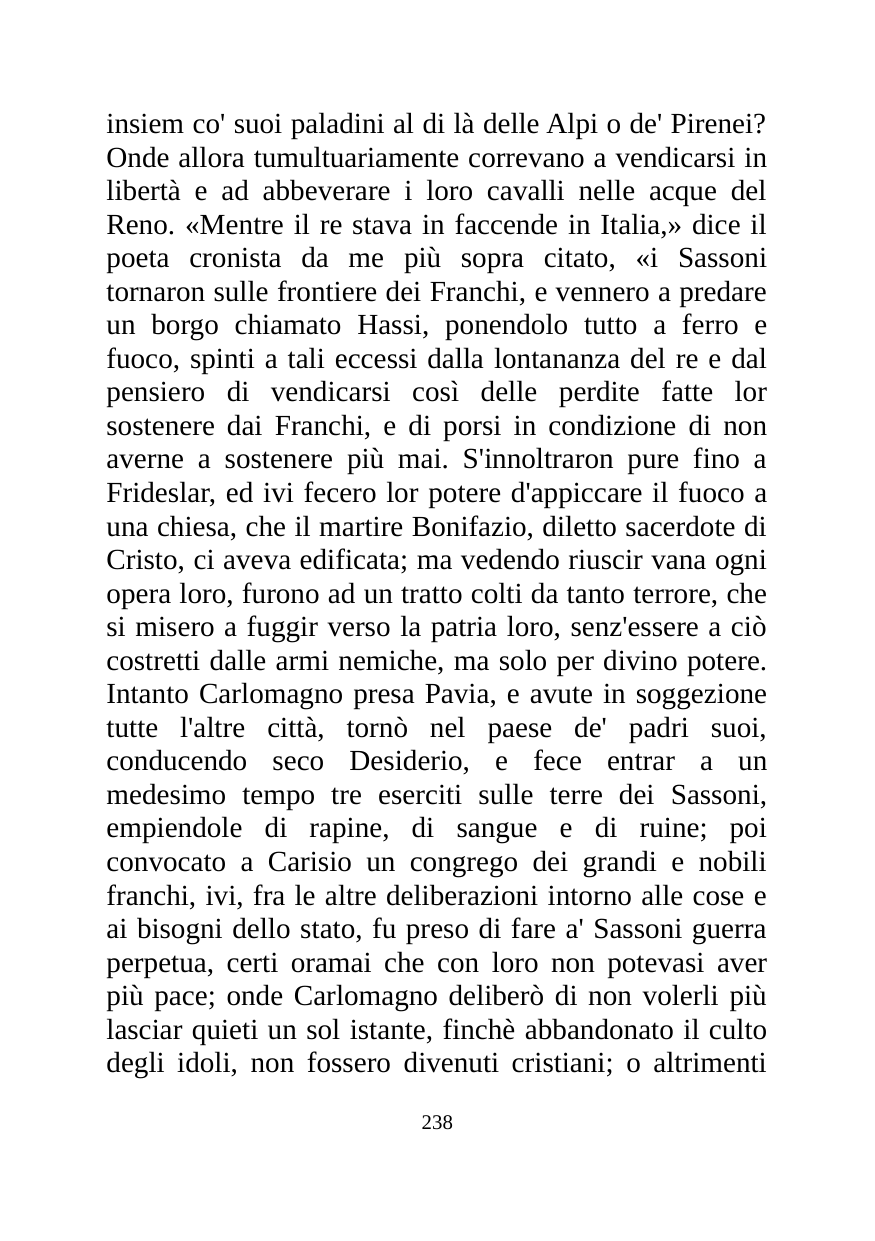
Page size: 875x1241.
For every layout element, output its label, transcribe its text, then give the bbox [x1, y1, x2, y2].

text insiem co' suoi paladini al di là delle Alpi o de' Pirenei? Onde allora tumultuariamente correvano a vendicarsi in libertà e ad abbeverare i loro cavalli nelle acque del Reno. «Mentre il re stava in faccende in Italia,» dice il poeta cronista da me più sopra citato, «i Sassoni tornaron sulle frontiere dei Franchi, e vennero a predare un borgo chiamato Hassi, ponendolo tutto a ferro e fuoco, spinti a tali eccessi dalla lontananza del re e dal pensiero di vendicarsi così delle perdite fatte lor sostenere dai Franchi, e di porsi in condizione di non averne a sostenere più mai. S'innoltraron pure fino a Frideslar, ed ivi fecero lor potere d'appiccare il fuoco a una chiesa, che il martire Bonifazio, diletto sacerdote di Cristo, ci aveva edificata; ma vedendo riuscir vana ogni opera loro, furono ad un tratto colti da tanto terrore, che si misero a fuggir verso la patria loro, senz'essere a ciò costretti dalle armi nemiche, ma solo per divino potere. Intanto Carlomagno presa Pavia, e avute in soggezione tutte l'altre città, tornò nel paese de' padri suoi, conducendo seco Desiderio, e fece entrar a un medesimo tempo tre eserciti sulle terre dei Sassoni, empiendole di rapine, di sangue e di ruine; poi convocato a Carisio un congrego dei grandi e nobili franchi, ivi, fra le altre deliberazioni intorno alle cose e ai bisogni dello stato, fu preso di fare a' Sassoni guerra perpetua, certi oramai che con loro non potevasi aver più pace; onde Carlomagno deliberò di non volerli più lasciar quieti un sol istante, finchè abbandonato il culto degli idoli, non fossero divenuti cristiani; o altrimenti [106, 106, 768, 1079]
